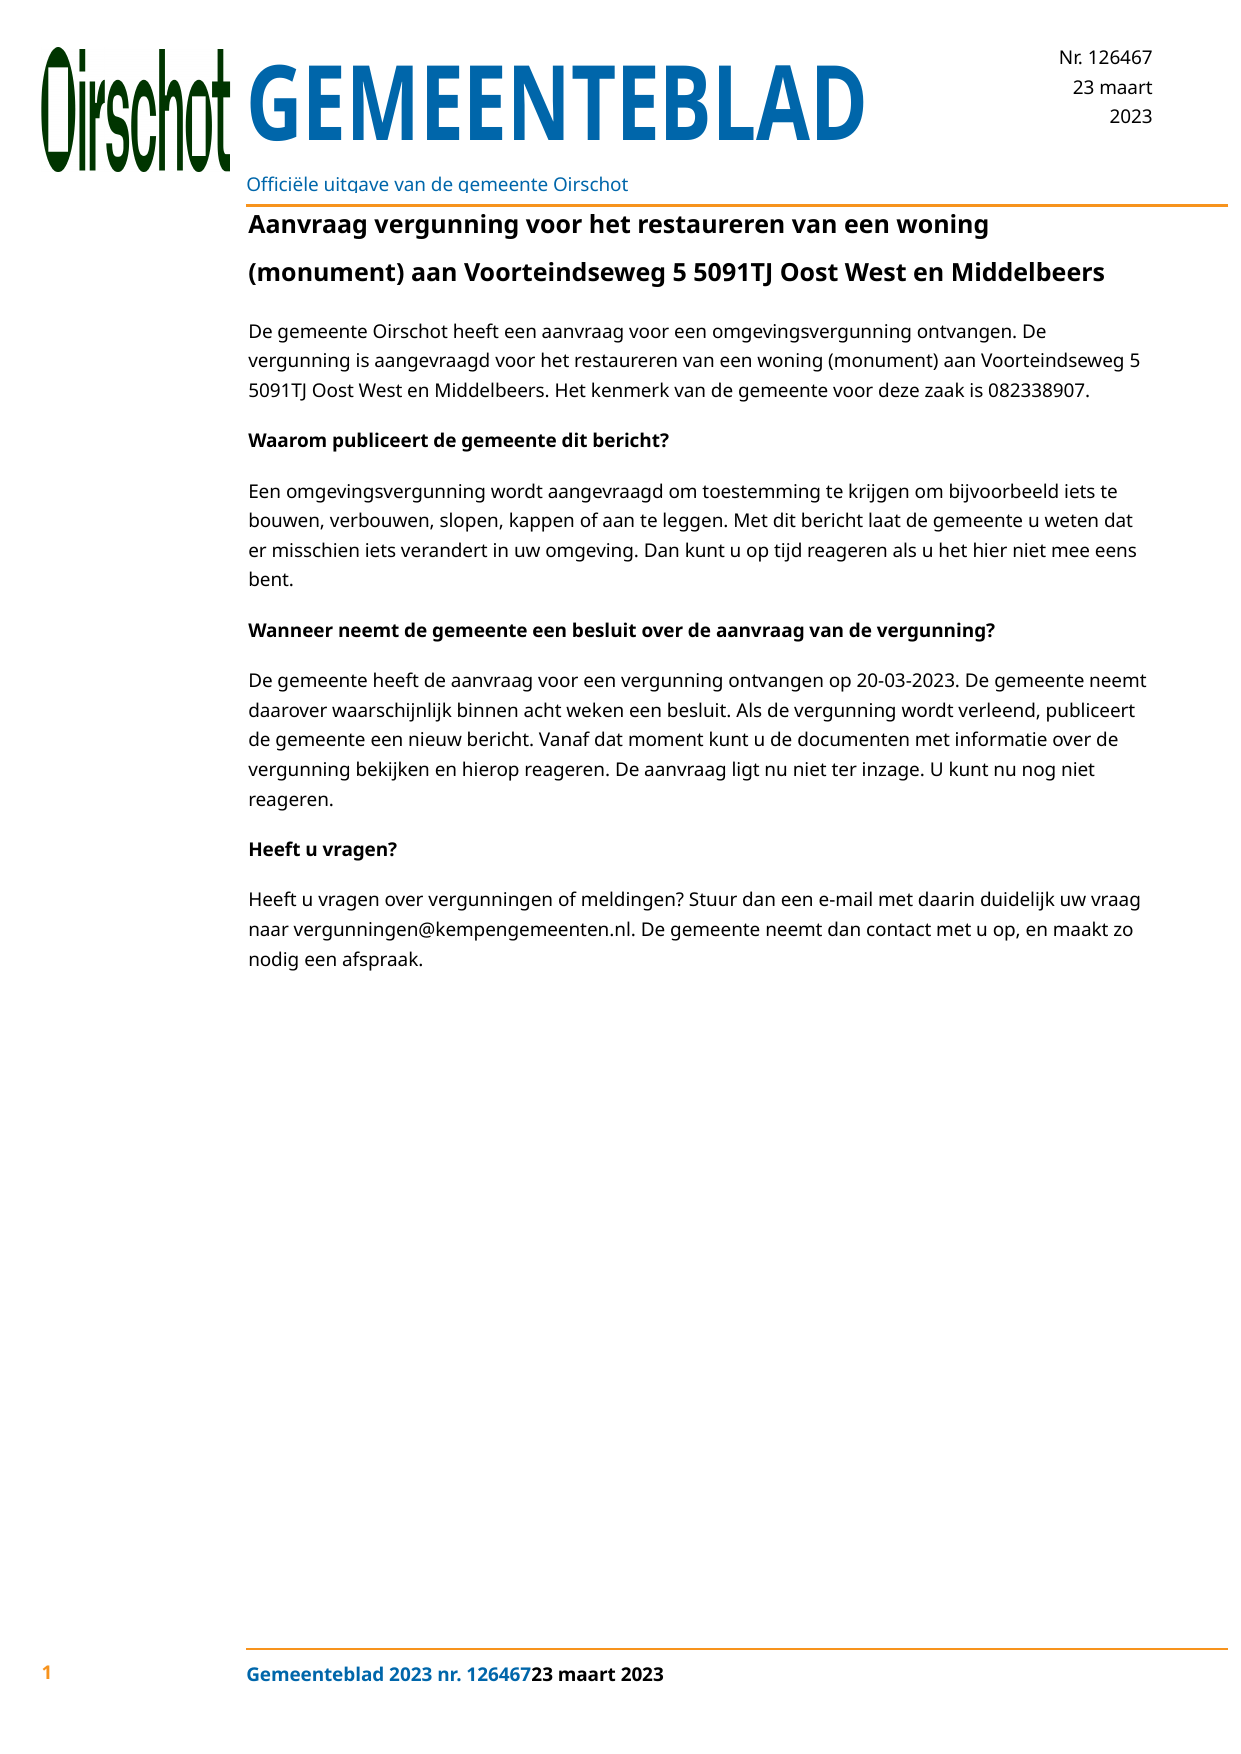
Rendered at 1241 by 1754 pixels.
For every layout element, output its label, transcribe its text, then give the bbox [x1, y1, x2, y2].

text De gemeente heeft de aanvraag voor een vergunning ontvangen op 20-03-2023. De gemeente neemt daarover waarschijnlijk binnen acht weken een besluit. Als de vergunning wordt verleend, publiceert de gemeente een nieuw bericht. Vanaf dat moment kunt u de documenten met informatie over de vergunning bekijken en hierop reageren. De aanvraag ligt nu niet ter inzage. U kunt nu nog niet reageren. [248, 667, 1152, 812]
text Heeft u vragen? [248, 836, 1152, 862]
text Wanneer neemt de gemeente een besluit over de aanvraag van de vergunning? [248, 617, 1152, 643]
text Aanvraag vergunning voor het restaureren van een woning (monument) aan Voorteindseweg 5 5091TJ Oost West en Middelbeers [248, 207, 1152, 288]
text Heeft u vragen over vergunningen of meldingen? Stuur dan een e-mail met daarin duidelijk uw vraag naar vergunningen@kempengemeenten.nl. De gemeente neemt dan contact met u op, en maakt zo nodig een afspraak. [248, 887, 1152, 972]
text Waarom publiceert de gemeente dit bericht? [248, 427, 1152, 453]
text Een omgevingsvergunning wordt aangevraagd om toestemming te krijgen om bijvoorbeeld iets te bouwen, verbouwen, slopen, kappen of aan te leggen. Met dit bericht laat de gemeente u weten dat er misschien iets verandert in uw omgeving. Dan kunt u op tijd reageren als u het hier niet mee eens bent. [248, 478, 1152, 592]
picture [41, 47, 231, 172]
text De gemeente Oirschot heeft een aanvraag voor een omgevingsvergunning ontvangen. De vergunning is aangevraagd voor het restaureren van een woning (monument) aan Voorteindseweg 5 5091TJ Oost West en Middelbeers. Het kenmerk van de gemeente voor deze zaak is 082338907. [248, 318, 1152, 403]
